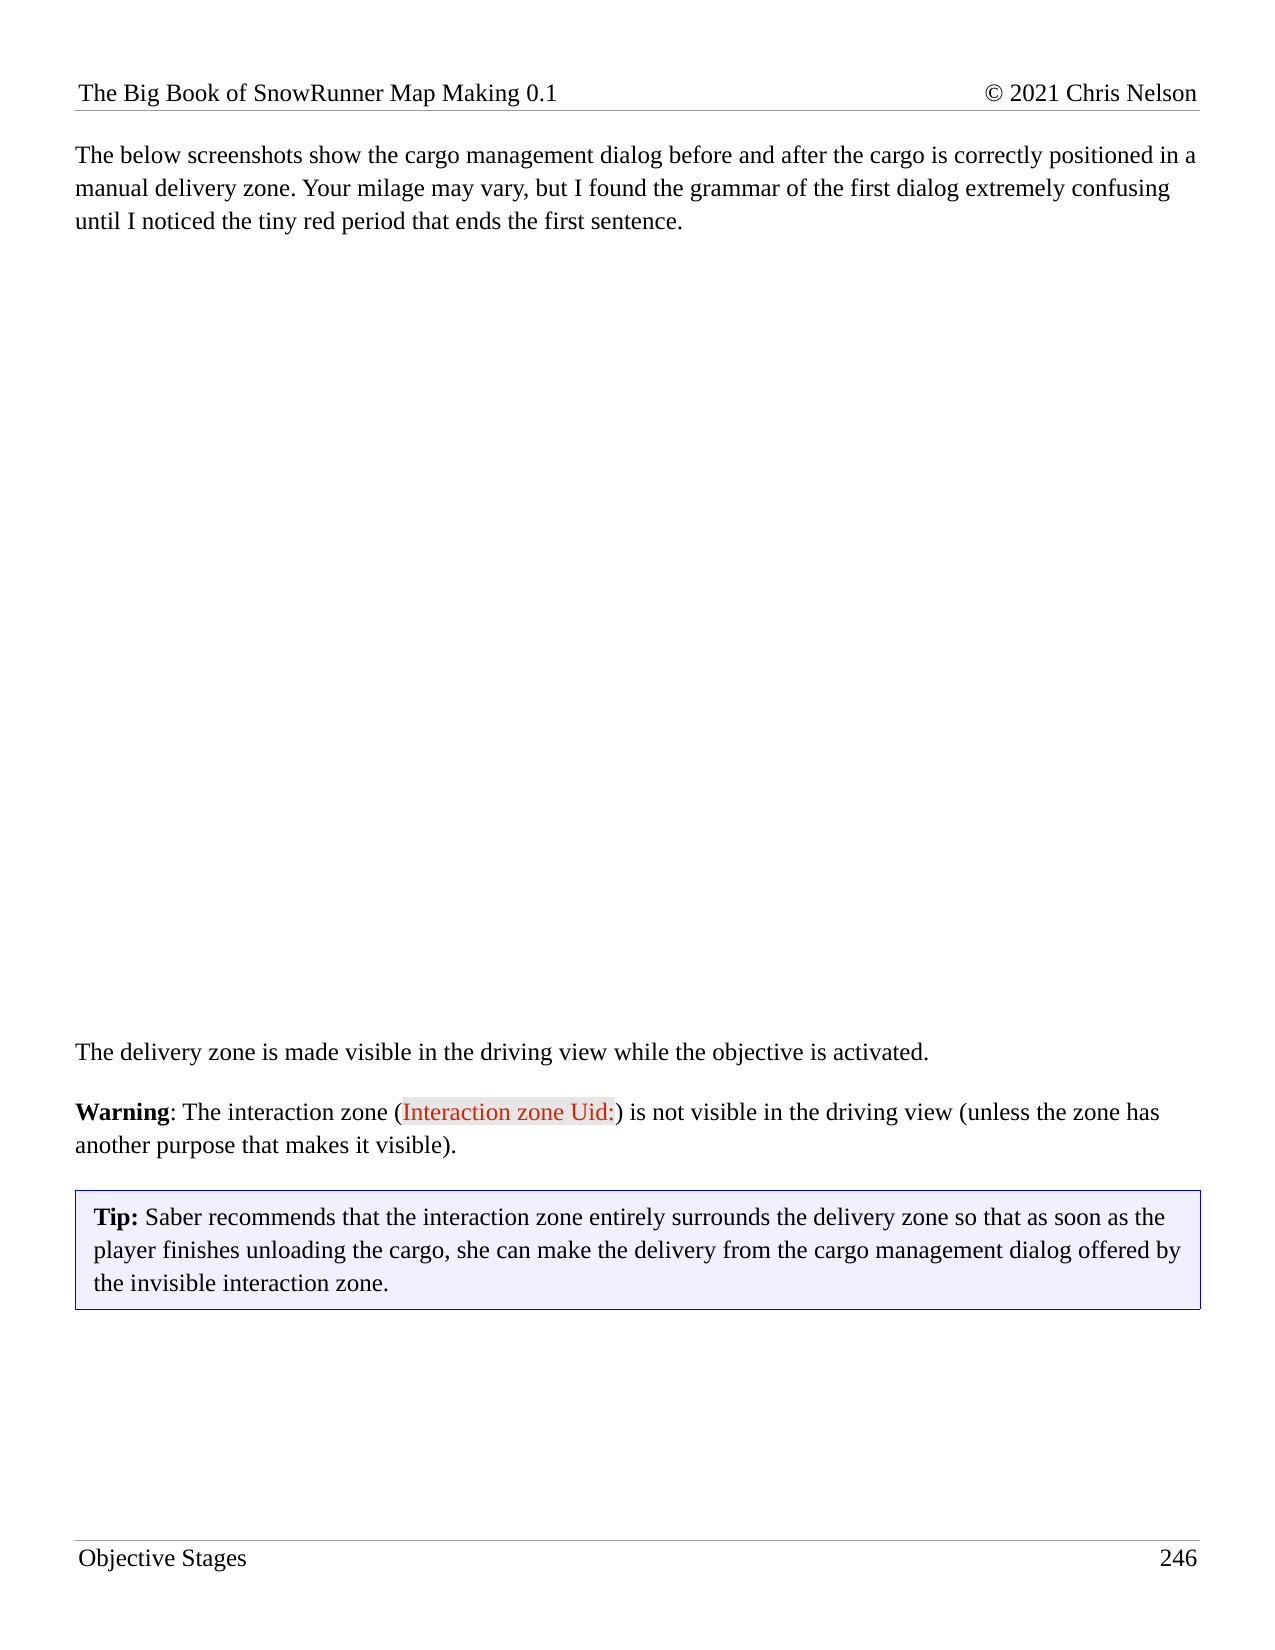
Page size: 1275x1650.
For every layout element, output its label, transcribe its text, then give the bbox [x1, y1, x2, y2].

text Warning: The interaction zone (Interaction zone Uid:) is not visible in the driving view (unless the zone has another purpose that makes it visible). [75, 1097, 1200, 1158]
list Saber recommends that the interaction zone entirely surrounds the delivery zone so that as soon as the player finishes unloading the cargo, she can make the delivery from the cargo management dialog offered by the invisible interaction zone. [76, 1191, 1200, 1309]
text The delivery zone is made visible in the driving view while the objective is activated. [75, 1037, 1200, 1065]
text The below screenshots show the cargo management dialog before and after the cargo is correctly positioned in a manual delivery zone. Your milage may vary, but I found the grammar of the first dialog extremely confusing until I noticed the tiny red period that ends the first sentence. [75, 140, 1200, 235]
